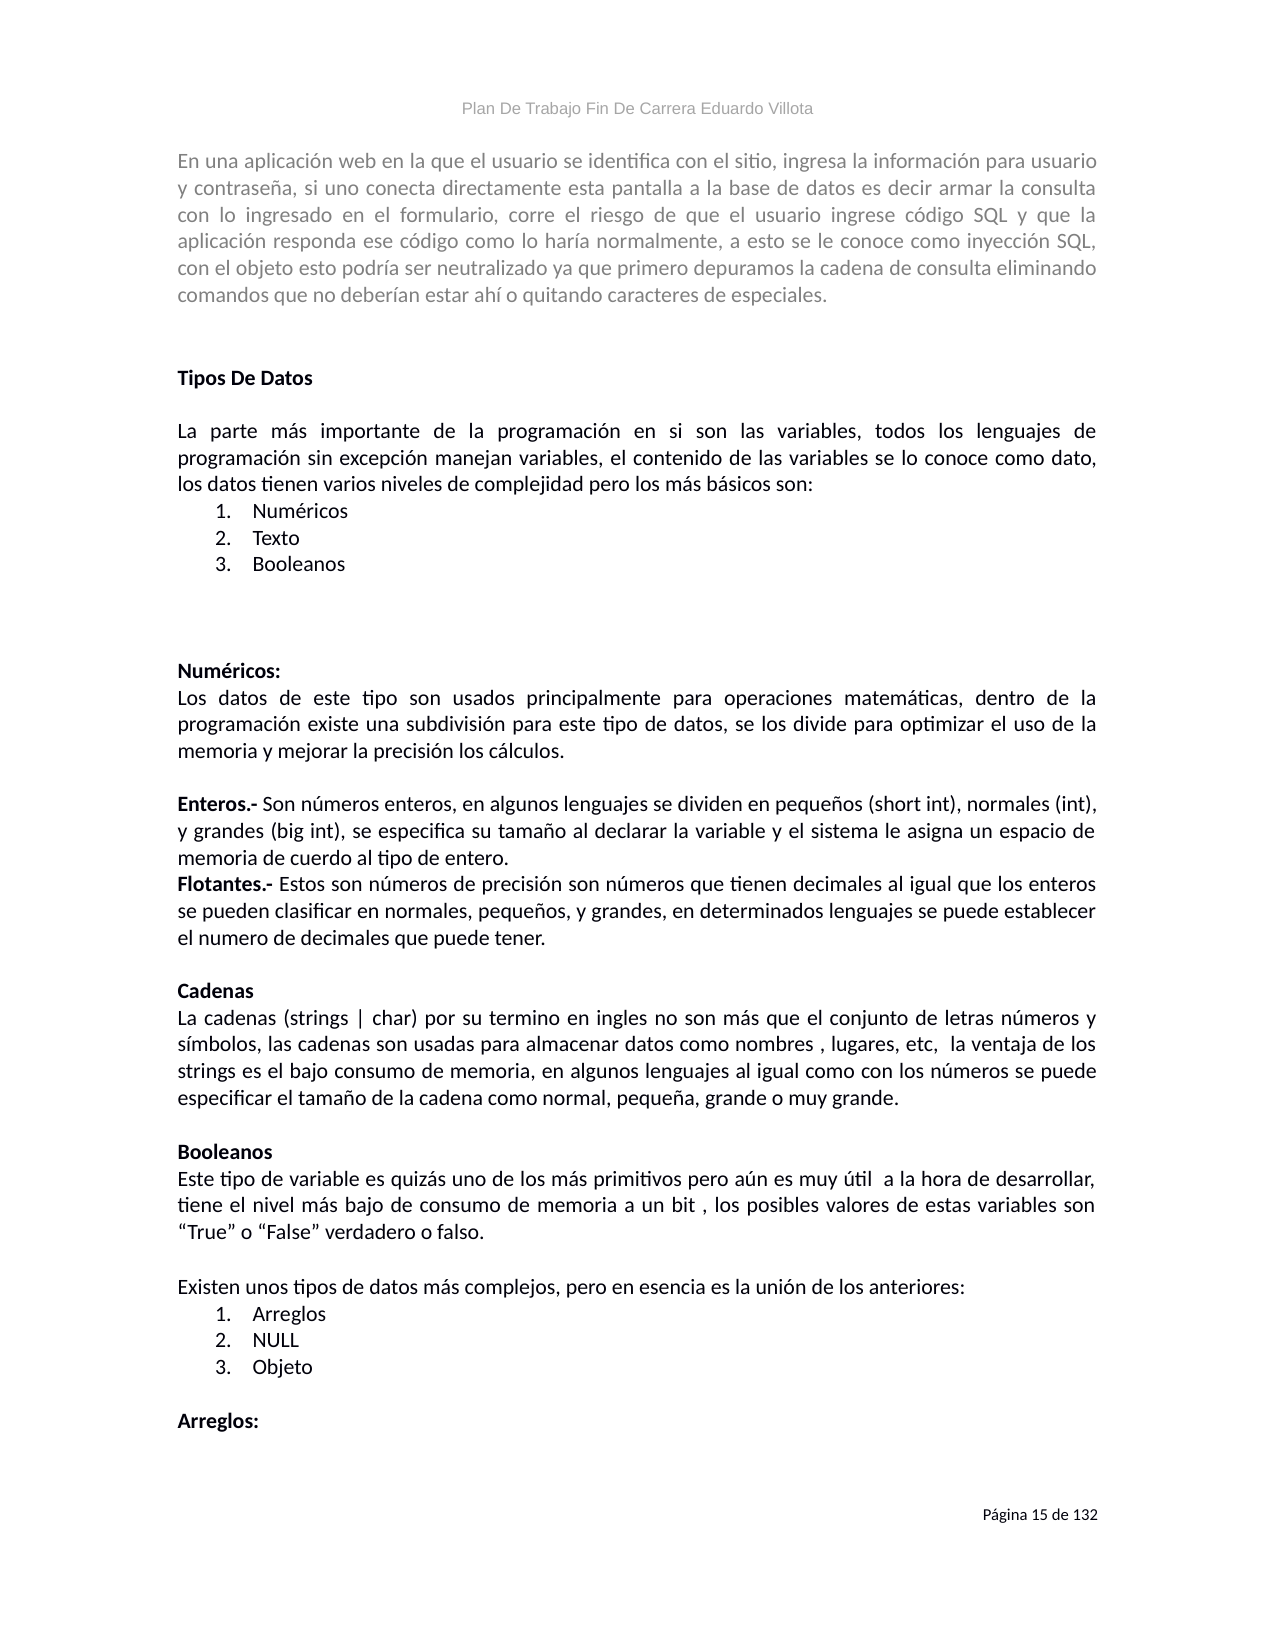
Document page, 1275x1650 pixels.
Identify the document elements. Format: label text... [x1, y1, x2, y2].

text Arreglos: [177, 1408, 1098, 1434]
list Numéricos [215, 497, 1098, 524]
text La cadenas (strings | char) por su termino en ingles no son más que el conjunto de letras números y símbolos, las cadenas son usadas para almacenar datos como nombres , lugares, etc, la ventaja de los strings es el bajo consumo de memoria, en algunos lenguajes al igual como con los números se puede especificar el tamaño de la cadena como normal, pequeña, grande o muy grande. [177, 1004, 1098, 1110]
text La parte más importante de la programación en si son las variables, todos los lenguajes de programación sin excepción manejan variables, el contenido de las variables se lo conoce como dato, los datos tienen varios niveles de complejidad pero los más básicos son: [177, 417, 1098, 497]
text Numéricos: [177, 657, 1098, 684]
text Los datos de este tipo son usados principalmente para operaciones matemáticas, dentro de la programación existe una subdivisión para este tipo de datos, se los divide para optimizar el uso de la memoria y mejorar la precisión los cálculos. [177, 684, 1098, 764]
text Tipos De Datos [177, 364, 1098, 390]
text Cadenas [177, 977, 1098, 1004]
list Objeto [215, 1353, 1098, 1380]
list Texto [215, 524, 1098, 550]
list Arreglos [215, 1300, 1098, 1326]
text En una aplicación web en la que el usuario se identifica con el sitio, ingresa la información para usuario y contraseña, si uno conecta directamente esta pantalla a la base de datos es decir armar la consulta con lo ingresado en el formulario, corre el riesgo de que el usuario ingrese código SQL y que la aplicación responda ese código como lo haría normalmente, a esto se le conoce como inyección SQL, con el objeto esto podría ser neutralizado ya que primero depuramos la cadena de consulta eliminando comandos que no deberían estar ahí o quitando caracteres de especiales. [177, 148, 1098, 308]
text Booleanos [177, 1138, 1098, 1165]
list NULL [215, 1326, 1098, 1353]
text Flotantes.- Estos son números de precisión son números que tienen decimales al igual que los enteros se pueden clasificar en normales, pequeños, y grandes, en determinados lenguajes se puede establecer el numero de decimales que puede tener. [177, 870, 1098, 950]
text Existen unos tipos de datos más complejos, pero en esencia es la unión de los anteriores: [177, 1273, 1098, 1300]
text Enteros.- Son números enteros, en algunos lenguajes se dividen en pequeños (short int), normales (int), y grandes (big int), se especifica su tamaño al declarar la variable y el sistema le asigna un espacio de memoria de cuerdo al tipo de entero. [177, 790, 1098, 870]
text Este tipo de variable es quizás uno de los más primitivos pero aún es muy útil a la hora de desarrollar, tiene el nivel más bajo de consumo de memoria a un bit , los posibles valores de estas variables son “True” o “False” verdadero o falso. [177, 1165, 1098, 1245]
list Booleanos [215, 550, 1098, 577]
